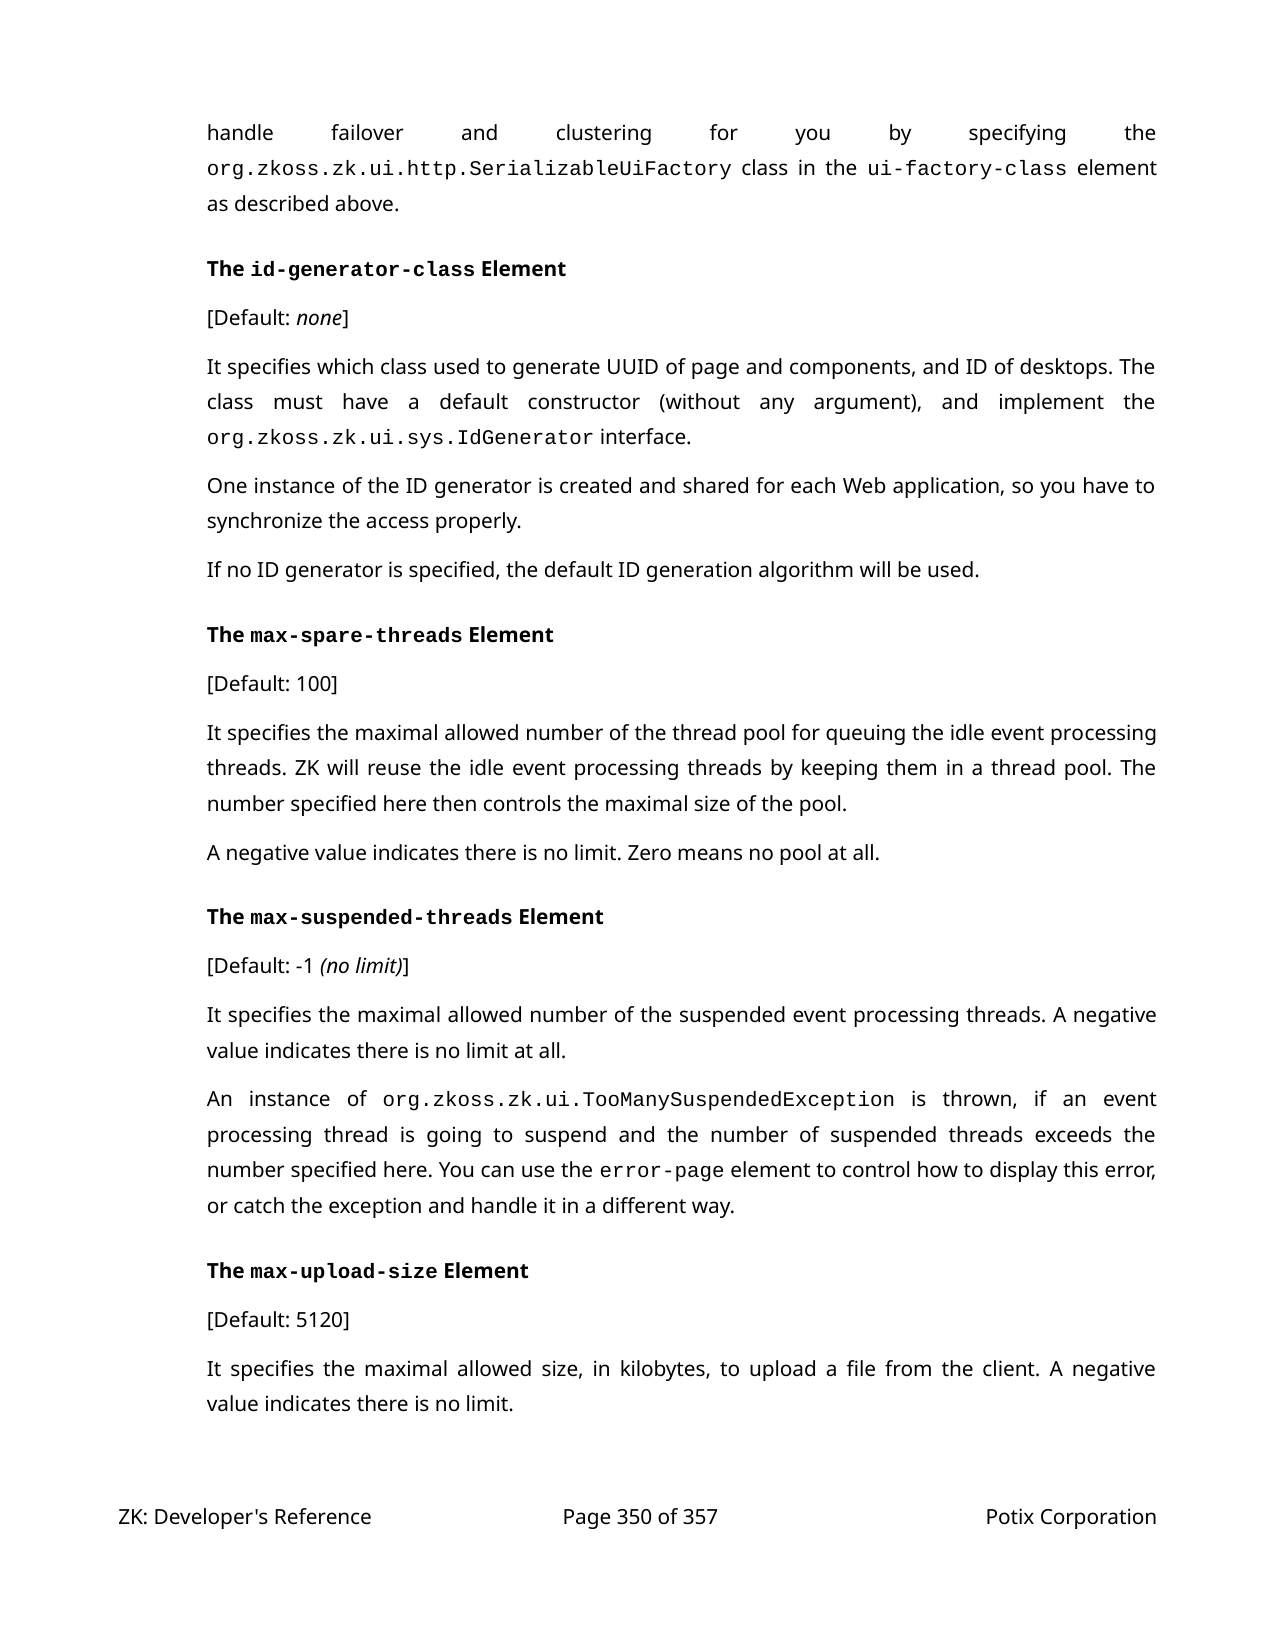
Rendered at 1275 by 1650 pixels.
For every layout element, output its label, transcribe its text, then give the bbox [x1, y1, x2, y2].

text handle failover and clustering for you by specifying the org.zkoss.zk.ui.http.SerializableUiFactory class in the ui-factory-class element as described above. [207, 118, 1157, 217]
text It specifies the maximal allowed number of the suspended event processing threads. A negative value indicates there is no limit at all. [207, 1001, 1157, 1064]
text It specifies the maximal allowed size, in kilobytes, to upload a file from the client. A negative value indicates there is no limit. [207, 1354, 1157, 1417]
subtitle The max-spare-threads Element [207, 620, 1157, 649]
subtitle The id-generator-class Element [207, 254, 1157, 282]
text It specifies which class used to generate UUID of page and components, and ID of desktops. The class must have a default constructor (without any argument), and implement the org.zkoss.zk.ui.sys.IdGenerator interface. [207, 352, 1157, 451]
text [Default: 100] [207, 669, 1157, 698]
text If no ID generator is specified, the default ID generation algorithm will be used. [207, 555, 1157, 584]
text A negative value indicates there is no limit. Zero means no pool at all. [207, 838, 1157, 866]
text [Default: none] [207, 303, 1157, 331]
text One instance of the ID generator is created and shared for each Web application, so you have to synchronize the access properly. [207, 471, 1157, 535]
text An instance of org.zkoss.zk.ui.TooManySuspendedException is thrown, if an event processing thread is going to suspend and the number of suspended threads exceeds the number specified here. You can use the error-page element to control how to display this error, or catch the exception and handle it in a different way. [207, 1084, 1157, 1219]
text [Default: 5120] [207, 1305, 1157, 1333]
subtitle The max-suspended-threads Element [207, 902, 1157, 931]
text It specifies the maximal allowed number of the thread pool for queuing the idle event processing threads. ZK will reuse the idle event processing threads by keeping them in a thread pool. The number specified here then controls the maximal size of the pool. [207, 718, 1157, 817]
subtitle The max-upload-size Element [207, 1256, 1157, 1284]
text [Default: -1 (no limit)] [207, 952, 1157, 980]
